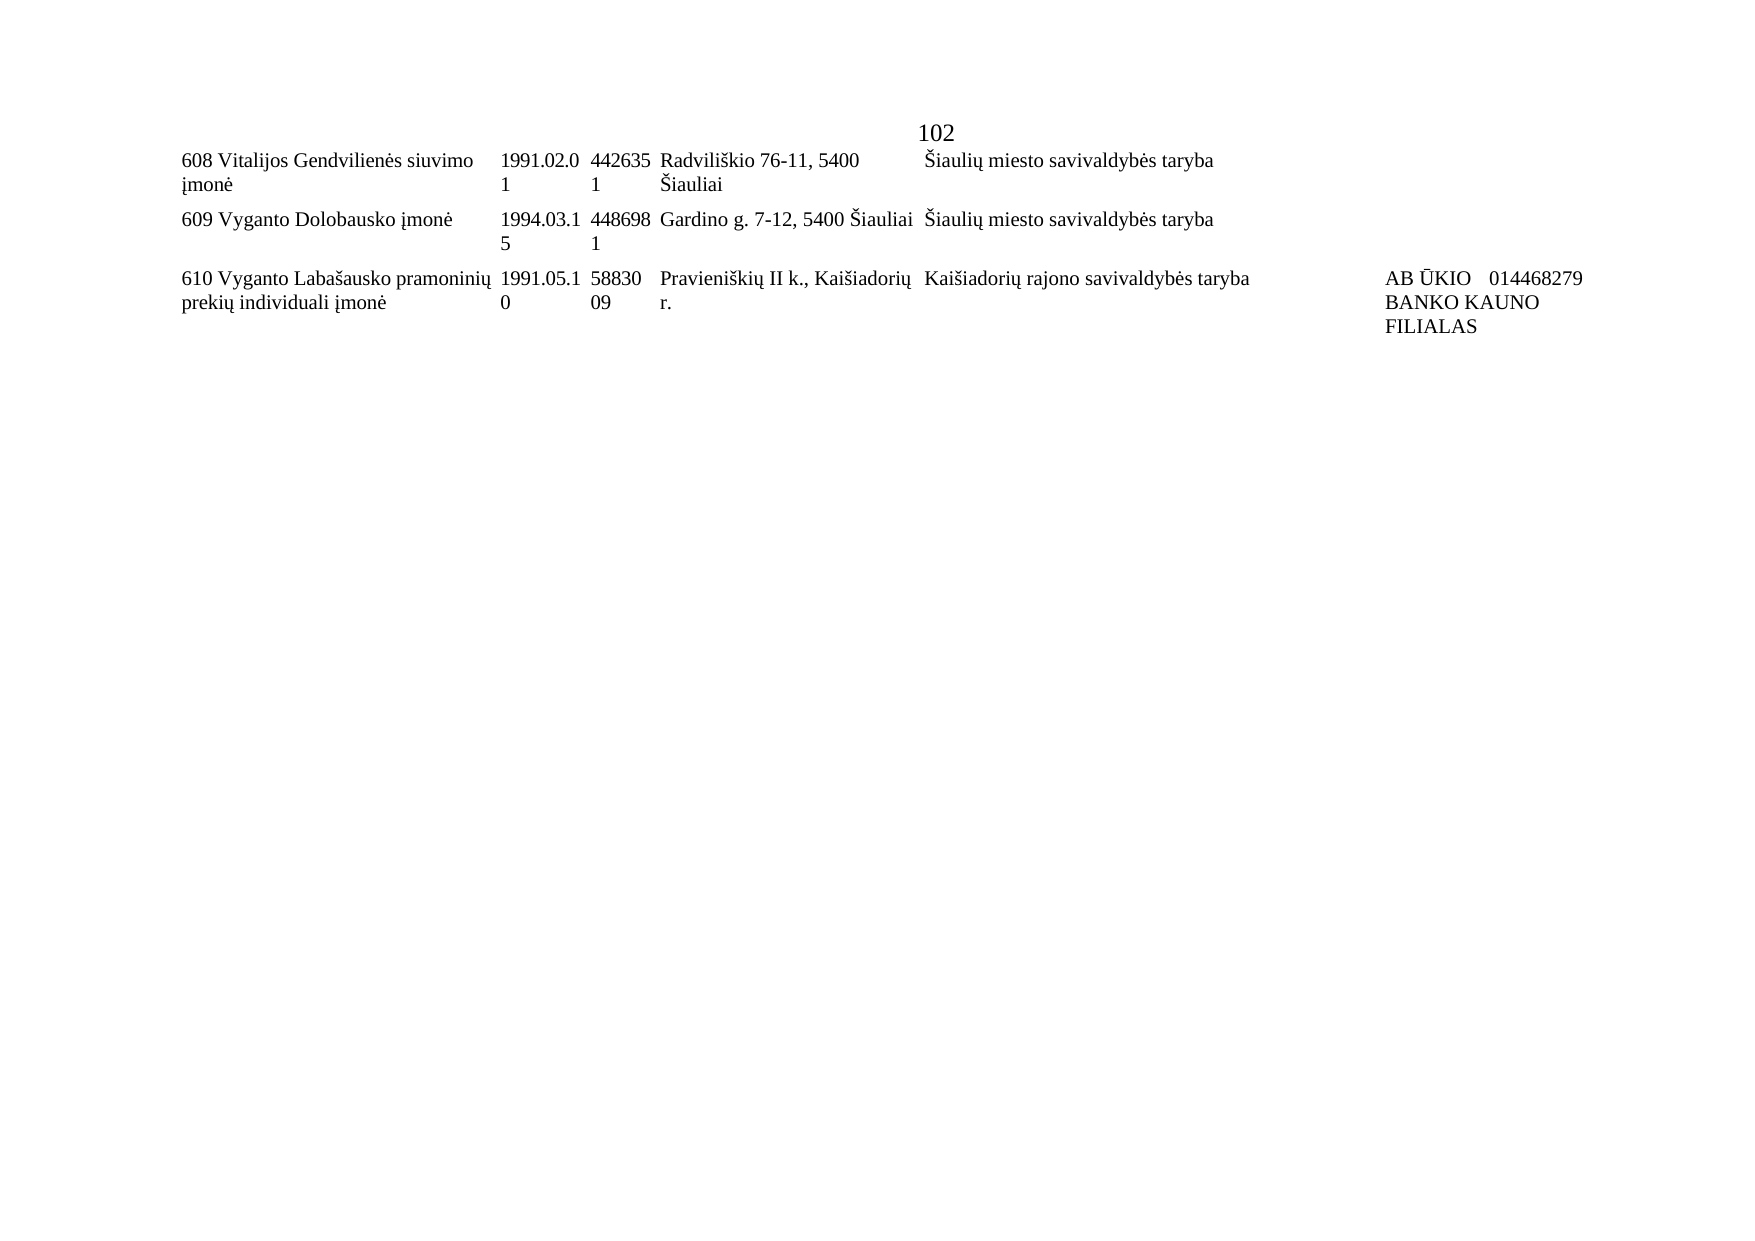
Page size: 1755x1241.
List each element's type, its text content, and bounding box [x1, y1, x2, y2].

table_cell Gardino g. 7-12, 5400 Šiauliai [656, 207, 920, 266]
table_cell Šiaulių miesto savivaldybės taryba [920, 148, 1381, 207]
table_cell [1381, 207, 1595, 266]
table_cell 608 Vitalijos Gendvilienės siuvimo įmonė [177, 148, 496, 207]
table_cell 4486981 [586, 207, 656, 266]
table_cell 5883009 [586, 266, 656, 359]
table_cell Pravieniškių II k., Kaišiadorių r. [656, 266, 920, 359]
table_cell 1991.02.01 [496, 148, 586, 207]
table_cell 610 Vyganto Labašausko pramoninių prekių individuali įmonė [177, 266, 496, 359]
table_cell 609 Vyganto Dolobausko įmonė [177, 207, 496, 266]
table_cell AB ŪKIO 014468279 BANKO KAUNO FILIALAS [1381, 266, 1595, 359]
table_cell Kaišiadorių rajono savivaldybės taryba [920, 266, 1381, 359]
table_cell 1994.03.15 [496, 207, 586, 266]
table_cell 1991.05.10 [496, 266, 586, 359]
table_cell Šiaulių miesto savivaldybės taryba [920, 207, 1381, 266]
table_cell 4426351 [586, 148, 656, 207]
table_cell [1381, 148, 1595, 207]
table_cell Radviliškio 76-11, 5400 Šiauliai [656, 148, 920, 207]
